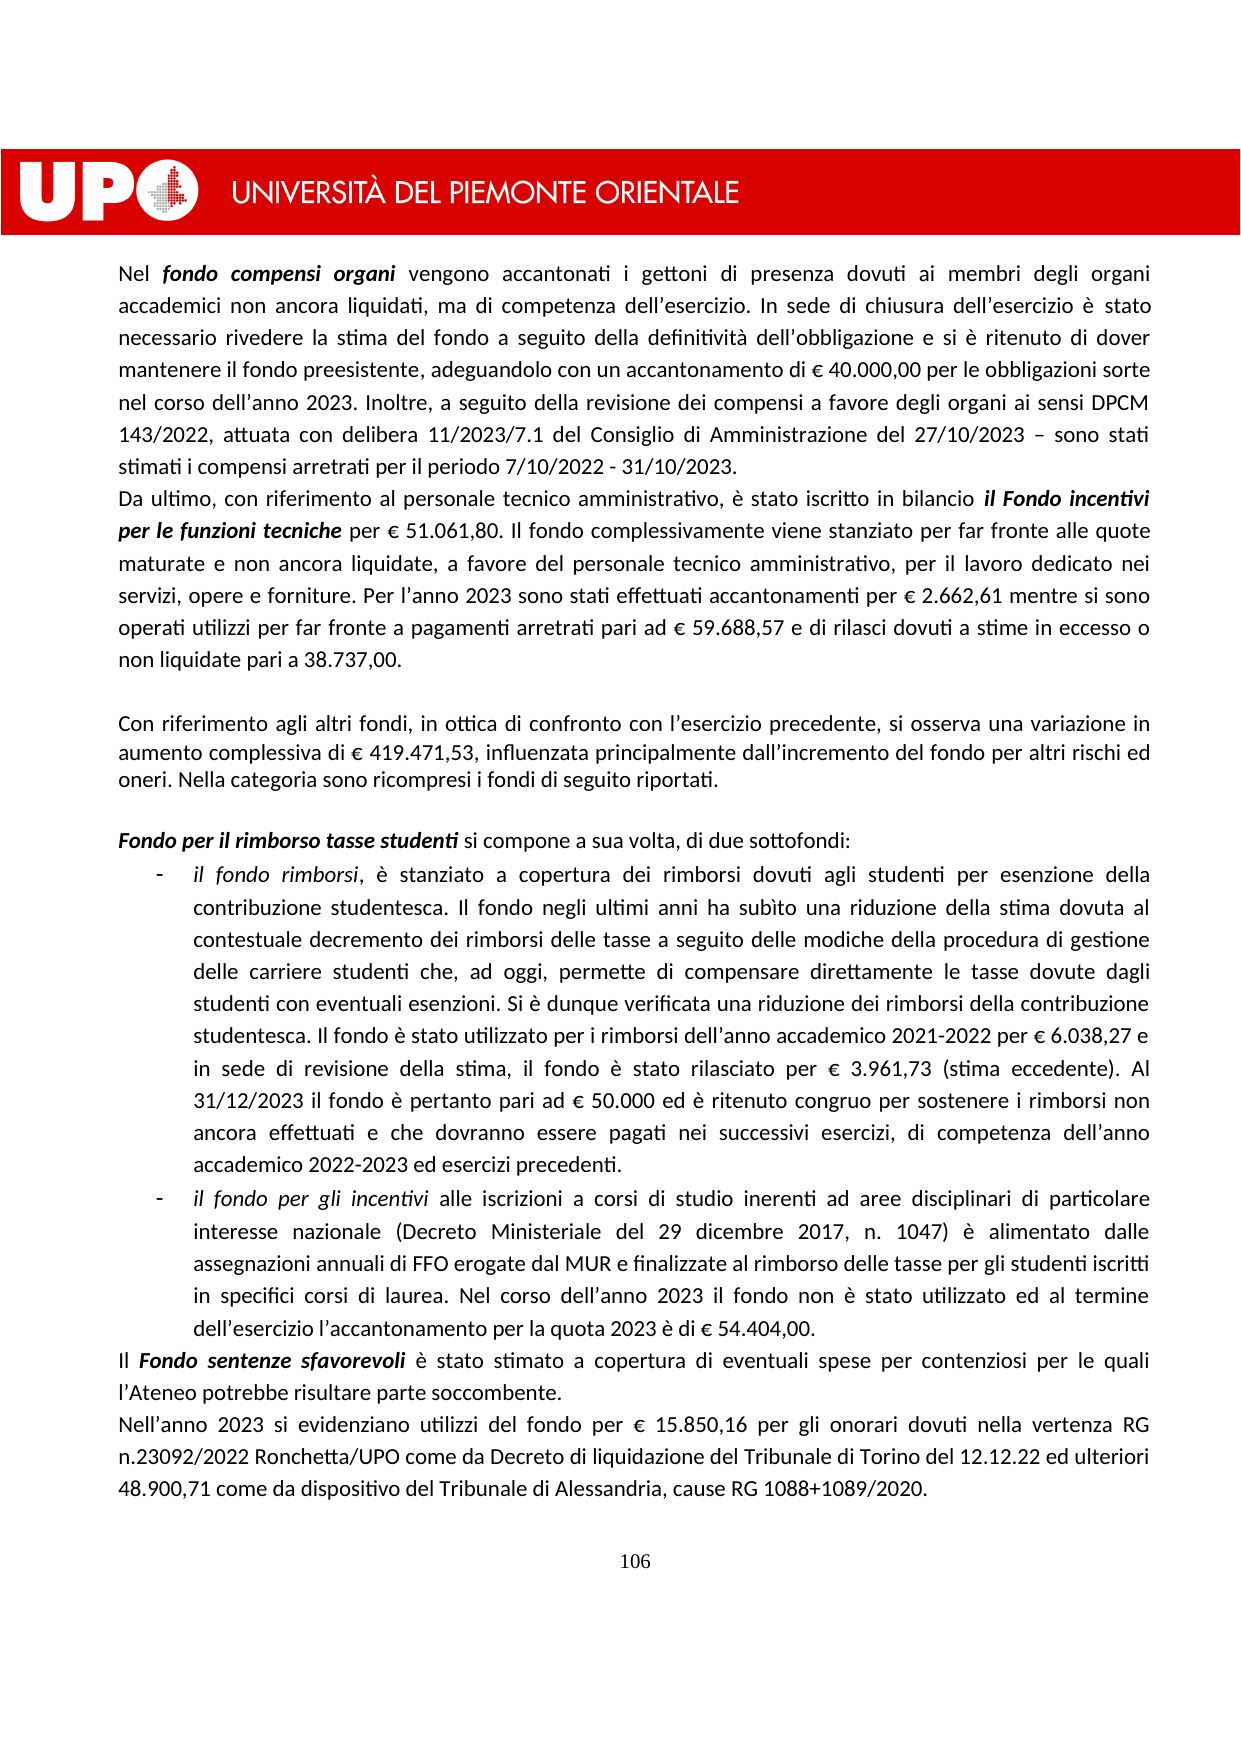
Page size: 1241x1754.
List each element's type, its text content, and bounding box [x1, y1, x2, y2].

text Nel fondo compensi organi vengono accantonati i gettoni di presenza dovuti ai membri degli organi accademici non ancora liquidati, ma di competenza dell’esercizio. In sede di chiusura dell’esercizio è stato necessario rivedere la stima del fondo a seguito della definitività dell’obbligazione e si è ritenuto di dover mantenere il fondo preesistente, adeguandolo con un accantonamento di € 40.000,00 per le obbligazioni sorte nel corso dell’anno 2023. Inoltre, a seguito della revisione dei compensi a favore degli organi ai sensi DPCM 143/2022, attuata con delibera 11/2023/7.1 del Consiglio di Amministrazione del 27/10/2023 – sono stati stimati i compensi arretrati per il periodo 7/10/2022 - 31/10/2023. [118, 259, 1152, 480]
text Con riferimento agli altri fondi, in ottica di confronto con l’esercizio precedente, si osserva una variazione in aumento complessiva di € 419.471,53, influenzata principalmente dall’incremento del fondo per altri rischi ed oneri. Nella categoria sono ricompresi i fondi di seguito riportati. [118, 709, 1152, 794]
list il fondo rimborsi, è stanziato a copertura dei rimborsi dovuti agli studenti per esenzione della contribuzione studentesca. Il fondo negli ultimi anni ha subìto una riduzione della stima dovuta al contestuale decremento dei rimborsi delle tasse a seguito delle modiche della procedura di gestione delle carriere studenti che, ad oggi, permette di compensare direttamente le tasse dovute dagli studenti con eventuali esenzioni. Si è dunque verificata una riduzione dei rimborsi della contribuzione studentesca. Il fondo è stato utilizzato per i rimborsi dell’anno accademico 2021-2022 per € 6.038,27 e in sede di revisione della stima, il fondo è stato rilasciato per € 3.961,73 (stima eccedente). Al 31/12/2023 il fondo è pertanto pari ad € 50.000 ed è ritenuto congruo per sostenere i rimborsi non ancora effettuati e che dovranno essere pagati nei successivi esercizi, di competenza dell’anno accademico 2022-2023 ed esercizi precedenti. [156, 858, 1152, 1178]
text Da ultimo, con riferimento al personale tecnico amministrativo, è stato iscritto in bilancio il Fondo incentivi per le funzioni tecniche per € 51.061,80. Il fondo complessivamente viene stanziato per far fronte alle quote maturate e non ancora liquidate, a favore del personale tecnico amministrativo, per il lavoro dedicato nei servizi, opere e forniture. Per l’anno 2023 sono stati effettuati accantonamenti per € 2.662,61 mentre si sono operati utilizzi per far fronte a pagamenti arretrati pari ad € 59.688,57 e di rilasci dovuti a stime in eccesso o non liquidate pari a 38.737,00. [118, 484, 1152, 673]
list il fondo per gli incentivi alle iscrizioni a corsi di studio inerenti ad aree disciplinari di particolare interesse nazionale (Decreto Ministeriale del 29 dicembre 2017, n. 1047) è alimentato dalle assegnazioni annuali di FFO erogate dal MUR e finalizzate al rimborso delle tasse per gli studenti iscritti in specifici corsi di laurea. Nel corso dell’anno 2023 il fondo non è stato utilizzato ed al termine dell’esercizio l’accantonamento per la quota 2023 è di € 54.404,00. [156, 1182, 1152, 1342]
text Il Fondo sentenze sfavorevoli è stato stimato a copertura di eventuali spese per contenziosi per le quali l’Ateneo potrebbe risultare parte soccombente. [118, 1346, 1152, 1406]
text Nell’anno 2023 si evidenziano utilizzi del fondo per € 15.850,16 per gli onorari dovuti nella vertenza RG n.23092/2022 Ronchetta/UPO come da Decreto di liquidazione del Tribunale di Torino del 12.12.22 ed ulteriori 48.900,71 come da dispositivo del Tribunale di Alessandria, cause RG 1088+1089/2020. [118, 1410, 1152, 1503]
text Fondo per il rimborso tasse studenti si compone a sua volta, di due sottofondi: [118, 826, 1152, 854]
